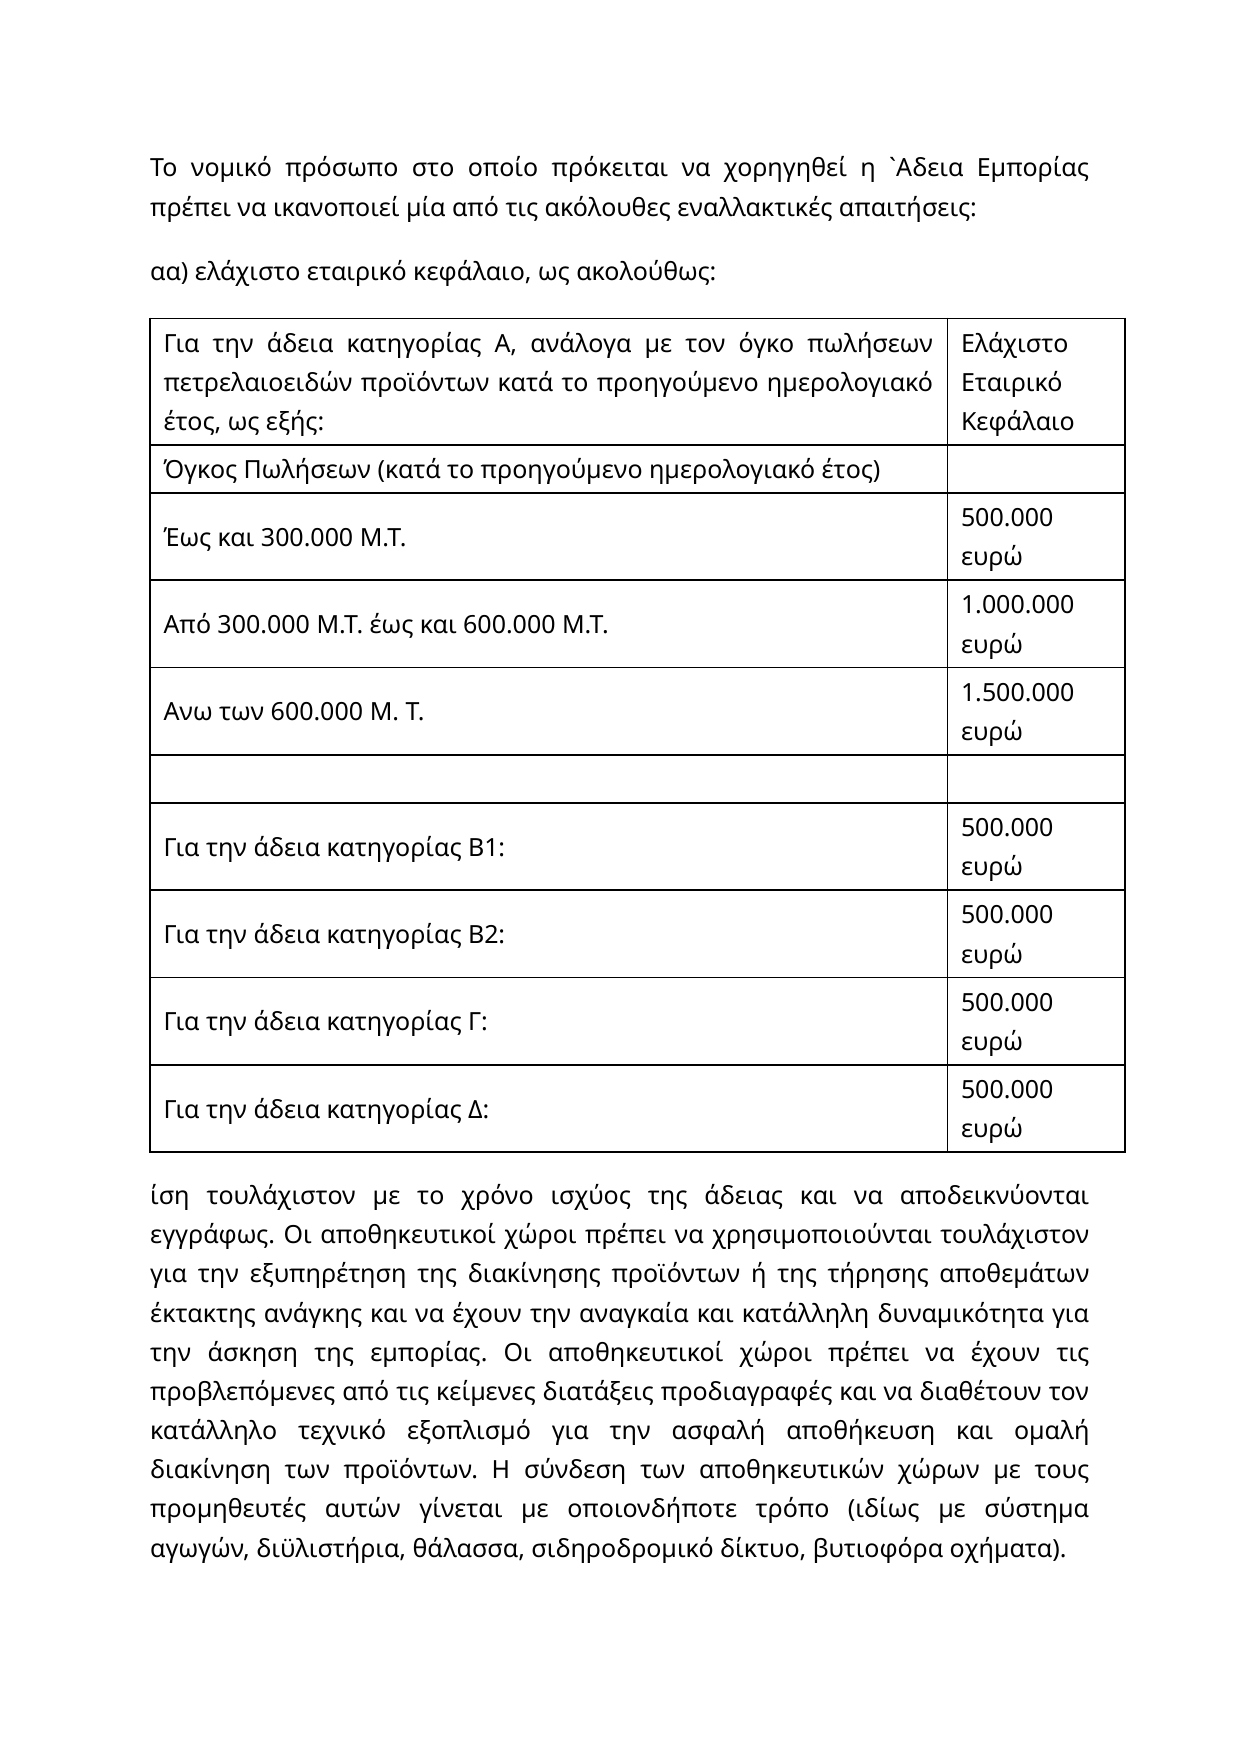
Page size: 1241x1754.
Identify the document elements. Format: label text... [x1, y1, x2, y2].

table_cell 1.500.000 ευρώ [948, 668, 1124, 754]
table_cell Για την άδεια κατηγορίας Β2: [151, 891, 947, 977]
text ίση τουλάχιστον με το χρόνο ισχύος της άδειας και να αποδεικνύονται εγγράφως. Οι αποθηκευτικοί χώροι πρέπει να χρησιμοποιούνται τουλάχιστον για την εξυπηρέτηση της διακίνησης προϊόντων ή της τήρησης αποθεμάτων έκτακτης ανάγκης και να έχουν την αναγκαία και κατάλληλη δυναμικότητα για την άσκηση της εμπορίας. Οι αποθηκευτικοί χώροι πρέπει να έχουν τις προβλεπόμενες από τις κείμενες διατάξεις προδιαγραφές και να διαθέτουν τον κατάλληλο τεχνικό εξοπλισμό για την ασφαλή αποθήκευση και ομαλή διακίνηση των προϊόντων. Η σύνδεση των αποθηκευτικών χώρων με τους προμηθευτές αυτών γίνεται με οποιονδήποτε τρόπο (ιδίως με σύστημα αγωγών, διϋλιστήρια, θάλασσα, σιδηροδρομικό δίκτυο, βυτιοφόρα οχήματα). [150, 1178, 1090, 1564]
table_cell 500.000 ευρώ [948, 978, 1124, 1064]
table_cell 500.000 ευρώ [948, 494, 1124, 579]
table_cell Για την άδεια κατηγορίας Β1: [151, 804, 947, 889]
table_header Ελάχιστο Εταιρικό Κεφάλαιο [948, 319, 1124, 444]
table_cell [151, 756, 947, 802]
table_cell Ανω των 600.000 Μ. Τ. [151, 668, 947, 754]
table_cell [948, 756, 1124, 802]
text αα) ελάχιστο εταιρικό κεφάλαιο, ως ακολούθως: [150, 253, 1090, 287]
table_cell Έως και 300.000 Μ.Τ. [151, 494, 947, 579]
table_cell 1.000.000 ευρώ [948, 581, 1124, 667]
table_cell 500.000 ευρώ [948, 1066, 1124, 1151]
table_cell 500.000 ευρώ [948, 891, 1124, 977]
table_cell 500.000 ευρώ [948, 804, 1124, 889]
table_cell Όγκος Πωλήσεων (κατά το προηγούμενο ημερολογιακό έτος) [151, 446, 947, 492]
table_cell Από 300.000 Μ.Τ. έως και 600.000 Μ.Τ. [151, 581, 947, 667]
table_cell [948, 446, 1124, 492]
table_header Για την άδεια κατηγορίας Α, ανάλογα με τον όγκο πωλήσεων πετρελαιοειδών προϊόντων κατά το προηγούμενο ημερολογιακό έτος, ως εξής: [151, 319, 947, 444]
text Το νομικό πρόσωπο στο οποίο πρόκειται να χορηγηθεί η `Αδεια Εμπορίας πρέπει να ικανοποιεί μία από τις ακόλουθες εναλλακτικές απαιτήσεις: [150, 150, 1090, 223]
table_cell Για την άδεια κατηγορίας Δ: [151, 1066, 947, 1151]
table_cell Για την άδεια κατηγορίας Γ: [151, 978, 947, 1064]
